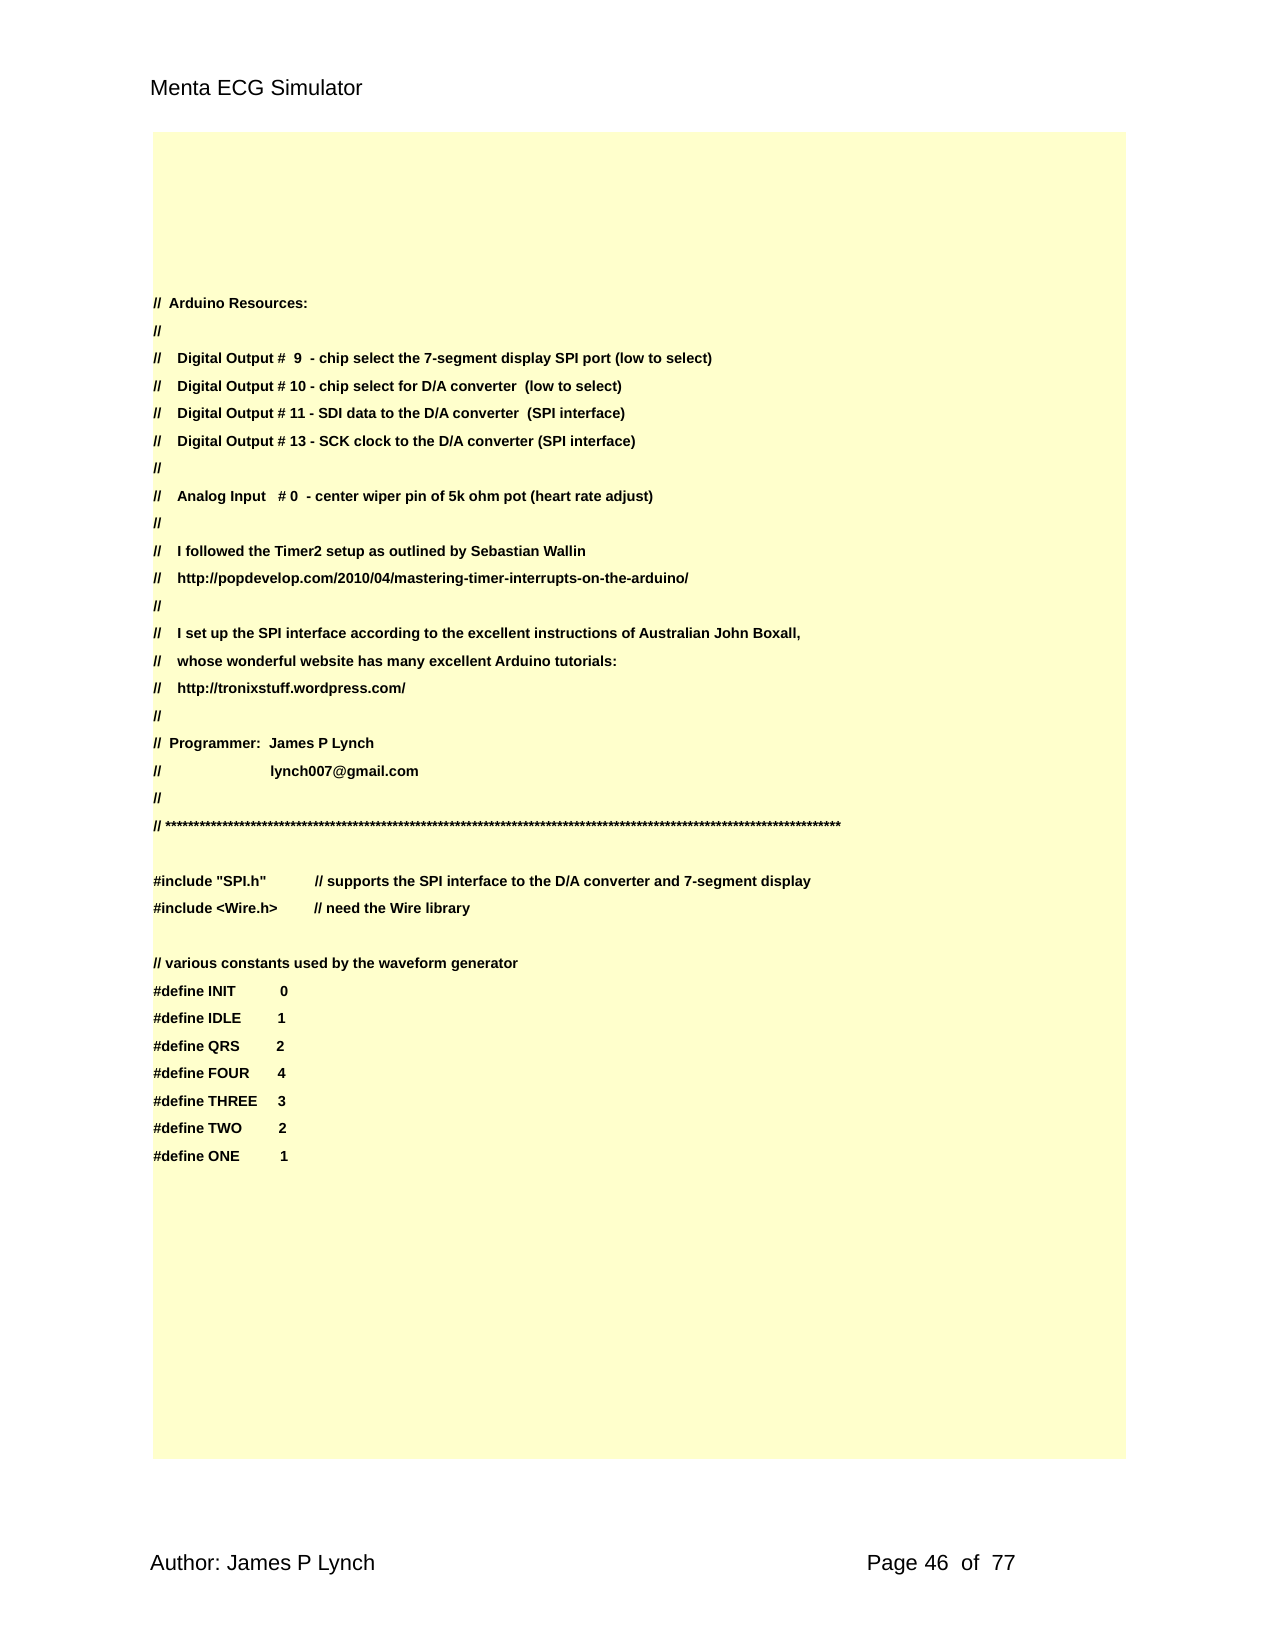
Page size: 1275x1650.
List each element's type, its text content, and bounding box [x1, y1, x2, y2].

text #define TWO 2 [153, 1122, 1126, 1137]
text // Digital Output # 10 - chip select for D/A converter (low to select) [153, 379, 1126, 394]
text #define ONE 1 [153, 1149, 1126, 1164]
text // Programmer: James P Lynch [153, 737, 1126, 752]
text // [153, 792, 1126, 807]
text #define THREE 3 [153, 1094, 1126, 1109]
text // http://tronixstuff.wordpress.com/ [153, 682, 1126, 697]
text // [153, 462, 1126, 477]
text // whose wonderful website has many excellent Arduino tutorials: [153, 654, 1126, 669]
text // [153, 517, 1126, 532]
text // Analog Input # 0 - center wiper pin of 5k ohm pot (heart rate adjust) [153, 489, 1126, 504]
text // I set up the SPI interface according to the excellent instructions of Australian John Boxall, [153, 627, 1126, 642]
text // Digital Output # 11 - SDI data to the D/A converter (SPI interface) [153, 407, 1126, 422]
text // http://popdevelop.com/2010/04/mastering-timer-interrupts-on-the-arduino/ [153, 572, 1126, 587]
text // [153, 599, 1126, 614]
text // lynch007@gmail.com [153, 764, 1126, 779]
text // various constants used by the waveform generator [153, 957, 1126, 972]
text #define QRS 2 [153, 1039, 1126, 1054]
text #include "SPI.h" // supports the SPI interface to the D/A converter and 7-segment display [153, 874, 1126, 889]
text // Arduino Resources: [153, 297, 1126, 312]
text // [153, 709, 1126, 724]
text // Digital Output # 9 - chip select the 7-segment display SPI port (low to select) [153, 352, 1126, 367]
text // [153, 324, 1126, 339]
text // Digital Output # 13 - SCK clock to the D/A converter (SPI interface) [153, 434, 1126, 449]
text #define FOUR 4 [153, 1067, 1126, 1082]
text // *********************************************************************************************************************** [153, 819, 1126, 834]
text // I followed the Timer2 setup as outlined by Sebastian Wallin [153, 544, 1126, 559]
text #include <Wire.h> // need the Wire library [153, 902, 1126, 917]
text #define INIT 0 [153, 984, 1126, 999]
text #define IDLE 1 [153, 1012, 1126, 1027]
